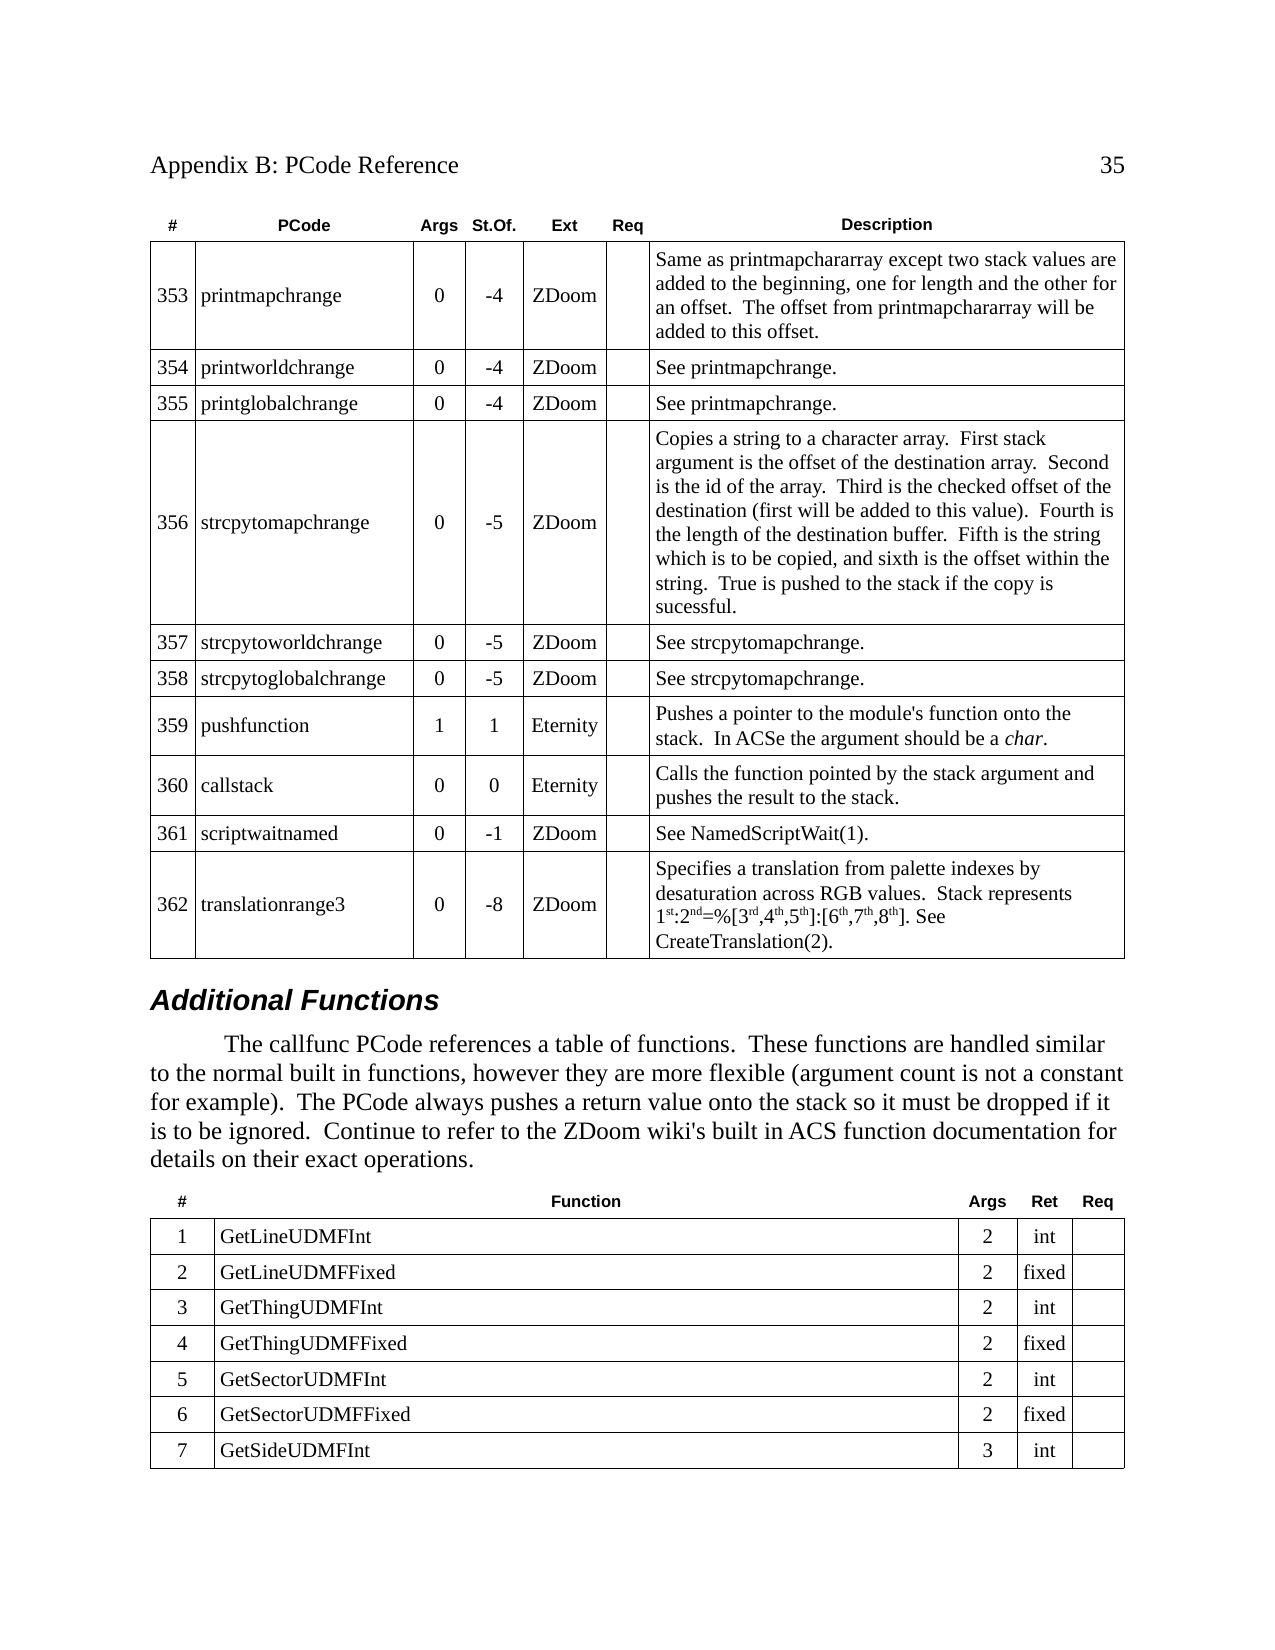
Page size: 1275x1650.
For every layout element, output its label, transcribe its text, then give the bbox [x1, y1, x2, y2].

table_cell 3 [151, 1290, 214, 1325]
table_cell -5 [466, 421, 523, 624]
table_cell See printmapchrange. [650, 386, 1124, 420]
table_cell 0 [414, 625, 465, 660]
table_cell [607, 816, 649, 851]
table_cell [1073, 1397, 1124, 1432]
table_cell -4 [466, 242, 523, 349]
table_cell [607, 697, 649, 755]
table_cell int [1018, 1290, 1072, 1325]
table_cell 0 [414, 350, 465, 384]
table_cell -4 [466, 386, 523, 420]
table_cell 357 [151, 625, 195, 660]
table_cell [1073, 1255, 1124, 1289]
table_cell strcpytomapchrange [196, 421, 413, 624]
table_cell [1073, 1290, 1124, 1325]
table_cell ZDoom [524, 625, 606, 660]
table_cell 0 [414, 421, 465, 624]
table_header PCode [195, 209, 413, 241]
table_cell 360 [151, 756, 195, 815]
subtitle Additional Functions [150, 983, 1125, 1017]
table_cell 0 [466, 756, 523, 815]
table_cell [607, 756, 649, 815]
text The callfunc PCode references a table of functions. These functions are handled similar to the normal built in functions, however they are more flexible (argument count is not a constant for example). The PCode always pushes a return value onto the stack so it must be dropped if it is to be ignored. Continue to refer to the ZDoom wiki's built in ACS function documentation for details on their exact operations. [150, 1029, 1125, 1173]
table_cell 0 [414, 756, 465, 815]
table_header Req [1072, 1186, 1124, 1218]
table_header # [150, 1186, 214, 1218]
table_cell 4 [151, 1326, 214, 1361]
table_cell callstack [196, 756, 413, 815]
table_cell [607, 625, 649, 660]
table_cell 2 [959, 1290, 1017, 1325]
table_cell Eternity [524, 756, 606, 815]
table_cell Eternity [524, 697, 606, 755]
table_cell GetSideUDMFInt [215, 1433, 958, 1467]
table_cell 0 [414, 852, 465, 958]
table_cell [607, 661, 649, 696]
table_cell GetLineUDMFInt [215, 1219, 958, 1254]
table_cell See NamedScriptWait(1). [650, 816, 1124, 851]
table_cell ZDoom [524, 421, 606, 624]
table_cell [1073, 1326, 1124, 1361]
table_cell ZDoom [524, 816, 606, 851]
table_cell [1073, 1362, 1124, 1396]
table_cell [607, 350, 649, 384]
table_header Function [214, 1186, 958, 1218]
table_cell strcpytoworldchrange [196, 625, 413, 660]
table_cell ZDoom [524, 852, 606, 958]
table_cell -5 [466, 661, 523, 696]
table_cell strcpytoglobalchrange [196, 661, 413, 696]
table_cell 362 [151, 852, 195, 958]
table_cell 358 [151, 661, 195, 696]
table_cell [1073, 1433, 1124, 1467]
table_cell -8 [466, 852, 523, 958]
table_cell [607, 386, 649, 420]
table_cell printglobalchrange [196, 386, 413, 420]
table_cell GetThingUDMFInt [215, 1290, 958, 1325]
table_cell [1073, 1219, 1124, 1254]
table_cell fixed [1018, 1397, 1072, 1432]
table_cell 0 [414, 386, 465, 420]
table_cell 2 [959, 1326, 1017, 1361]
table_cell 355 [151, 386, 195, 420]
table_cell 7 [151, 1433, 214, 1467]
table_cell ZDoom [524, 350, 606, 384]
table_cell int [1018, 1433, 1072, 1467]
table_cell -5 [466, 625, 523, 660]
table_cell translationrange3 [196, 852, 413, 958]
table_cell Specifies a translation from palette indexes by desaturation across RGB values. Stack represents 1st:2nd=%[3rd,4th,5th]:[6th,7th,8th]. See CreateTranslation(2). [650, 852, 1124, 958]
table_cell int [1018, 1219, 1072, 1254]
table_header Req [606, 209, 649, 241]
table_cell See strcpytomapchrange. [650, 661, 1124, 696]
table_cell Calls the function pointed by the stack argument and pushes the result to the stack. [650, 756, 1124, 815]
table_cell ZDoom [524, 386, 606, 420]
table_cell Same as printmapchararray except two stack values are added to the beginning, one for length and the other for an offset. The offset from printmapchararray will be added to this offset. [650, 242, 1124, 349]
table_cell 1 [414, 697, 465, 755]
table_header Ret [1017, 1186, 1072, 1218]
table_header # [150, 209, 195, 241]
table_cell 356 [151, 421, 195, 624]
table_cell -4 [466, 350, 523, 384]
table_cell -1 [466, 816, 523, 851]
table_cell 359 [151, 697, 195, 755]
table_cell 0 [414, 816, 465, 851]
table_cell 0 [414, 242, 465, 349]
table_cell 2 [959, 1255, 1017, 1289]
table_cell int [1018, 1362, 1072, 1396]
table_cell 2 [151, 1255, 214, 1289]
table_cell [607, 242, 649, 349]
table_cell See printmapchrange. [650, 350, 1124, 384]
table_cell [607, 421, 649, 624]
table_header St.Of. [465, 209, 523, 241]
table_cell 3 [959, 1433, 1017, 1467]
table_cell 2 [959, 1219, 1017, 1254]
table_header Ext [523, 209, 606, 241]
table_header Args [413, 209, 465, 241]
table_cell 2 [959, 1362, 1017, 1396]
table_cell GetLineUDMFFixed [215, 1255, 958, 1289]
table_cell Copies a string to a character array. First stack argument is the offset of the destination array. Second is the id of the array. Third is the checked offset of the destination (first will be added to this value). Fourth is the length of the destination buffer. Fifth is the string which is to be copied, and sixth is the offset within the string. True is pushed to the stack if the copy is sucessful. [650, 421, 1124, 624]
table_cell 5 [151, 1362, 214, 1396]
table_cell fixed [1018, 1255, 1072, 1289]
table_header Args [958, 1186, 1017, 1218]
table_cell printworldchrange [196, 350, 413, 384]
table_cell 6 [151, 1397, 214, 1432]
table_cell 353 [151, 242, 195, 349]
table_cell 0 [414, 661, 465, 696]
table_cell scriptwaitnamed [196, 816, 413, 851]
table_cell Pushes a pointer to the module's function onto the stack. In ACSe the argument should be a char. [650, 697, 1124, 755]
table_cell 361 [151, 816, 195, 851]
table_header Description [650, 209, 1124, 241]
table_cell 1 [151, 1219, 214, 1254]
table_cell 2 [959, 1397, 1017, 1432]
table_cell 354 [151, 350, 195, 384]
table_cell [607, 852, 649, 958]
table_cell ZDoom [524, 242, 606, 349]
table_cell pushfunction [196, 697, 413, 755]
table_cell printmapchrange [196, 242, 413, 349]
table_cell See strcpytomapchrange. [650, 625, 1124, 660]
table_cell 1 [466, 697, 523, 755]
table_cell fixed [1018, 1326, 1072, 1361]
table_cell ZDoom [524, 661, 606, 696]
table_cell GetThingUDMFFixed [215, 1326, 958, 1361]
table_cell GetSectorUDMFInt [215, 1362, 958, 1396]
table_cell GetSectorUDMFFixed [215, 1397, 958, 1432]
